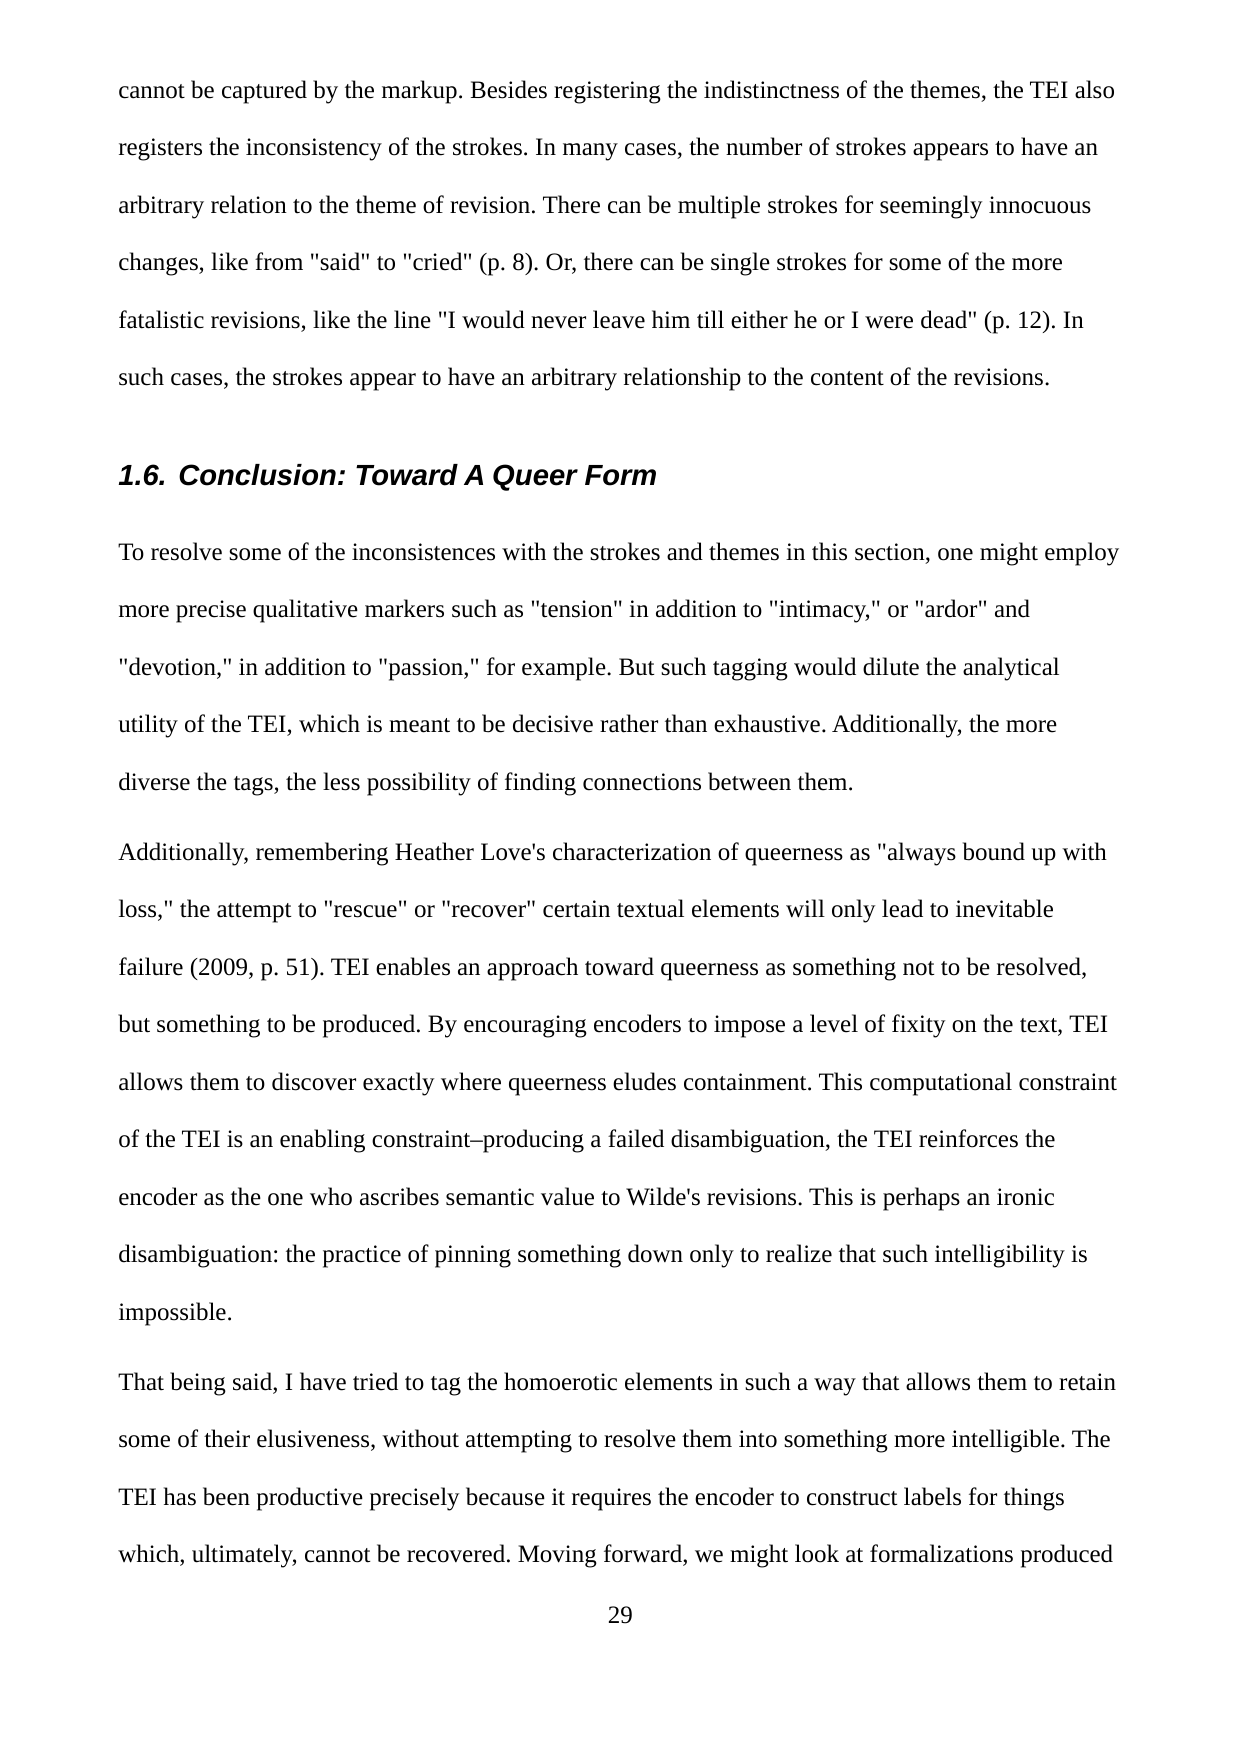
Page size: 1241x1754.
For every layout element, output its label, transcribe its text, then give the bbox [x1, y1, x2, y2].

subtitle Conclusion: Toward A Queer Form [118, 457, 1122, 491]
text cannot be captured by the markup. Besides registering the indistinctness of the themes, the TEI also registers the inconsistency of the strokes. In many cases, the number of strokes appears to have an arbitrary relation to the theme of revision. There can be multiple strokes for seemingly innocuous changes, like from "said" to "cried" (p. 8). Or, there can be single strokes for some of the more fatalistic revisions, like the line "I would never leave him till either he or I were dead" (p. 12). In such cases, the strokes appear to have an arbitrary relationship to the content of the revisions. [118, 75, 1122, 391]
text That being said, I have tried to tag the homoerotic elements in such a way that allows them to retain some of their elusiveness, without attempting to resolve them into something more intelligible. The TEI has been productive precisely because it requires the encoder to construct labels for things which, ultimately, cannot be recovered. Moving forward, we might look at formalizations produced [118, 1367, 1122, 1568]
text To resolve some of the inconsistences with the strokes and themes in this section, one might employ more precise qualitative markers such as "tension" in addition to "intimacy," or "ardor" and "devotion," in addition to "passion," for example. But such tagging would dilute the analytical utility of the TEI, which is meant to be decisive rather than exhaustive. Additionally, the more diverse the tags, the less possibility of finding connections between them. [118, 537, 1122, 796]
text Additionally, remembering Heather Love's characterization of queerness as "always bound up with loss," the attempt to "rescue" or "recover" certain textual elements will only lead to inevitable failure (2009, p. 51). TEI enables an approach toward queerness as something not to be resolved, but something to be produced. By encouraging encoders to impose a level of fixity on the text, TEI allows them to discover exactly where queerness eludes containment. This computational constraint of the TEI is an enabling constraint–producing a failed disambiguation, the TEI reinforces the encoder as the one who ascribes semantic value to Wilde's revisions. This is perhaps an ironic disambiguation: the practice of pinning something down only to realize that such intelligibility is impossible. [118, 837, 1122, 1326]
